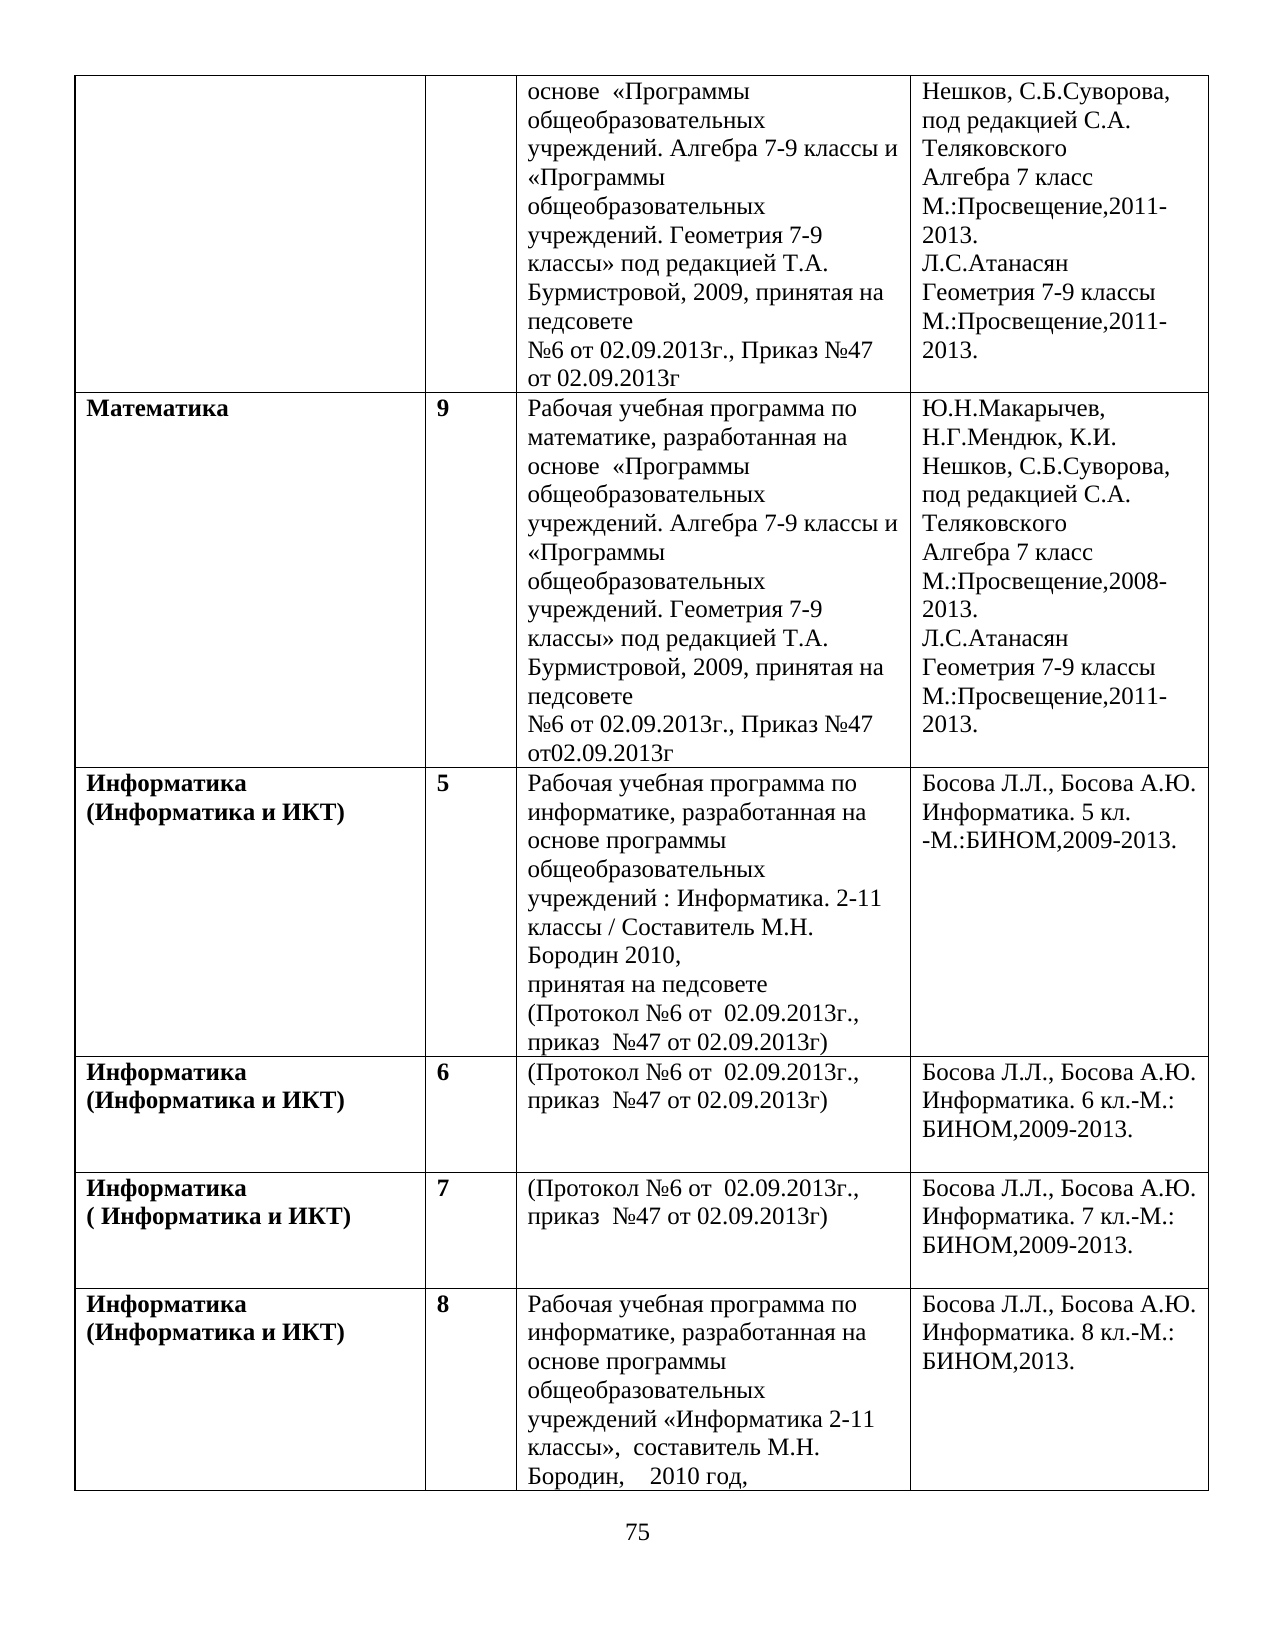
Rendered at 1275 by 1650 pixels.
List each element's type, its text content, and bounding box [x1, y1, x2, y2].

table_cell Босова Л.Л., Босова А.Ю. Информатика. 8 кл.-М.: БИНОМ,2013. [911, 1289, 1208, 1490]
table_cell Босова Л.Л., Босова А.Ю. Информатика. 6 кл.-М.: БИНОМ,2009-2013. [911, 1057, 1208, 1172]
table_cell [426, 76, 516, 392]
table_cell Математика [76, 393, 425, 767]
table_cell (Протокол №6 от 02.09.2013г., приказ №47 от 02.09.2013г) [517, 1057, 910, 1172]
table_cell основе «Программы общеобразовательных учреждений. Алгебра 7-9 классы и «Программы общеобразовательных учреждений. Геометрия 7-9 классы» под редакцией Т.А. Бурмистровой, 2009, принятая на педсовете №6 от 02.09.2013г., Приказ №47 от 02.09.2013г [517, 76, 910, 392]
table_cell Рабочая учебная программа по информатике, разработанная на основе программы общеобразовательных учреждений «Информатика 2-11 классы», составитель М.Н. Бородин, 2010 год, [517, 1289, 910, 1490]
table_cell 8 [426, 1289, 516, 1490]
table_cell 7 [426, 1173, 516, 1288]
table_cell Ю.Н.Макарычев, Н.Г.Мендюк, К.И. Нешков, С.Б.Суворова, под редакцией С.А. Теляковского Алгебра 7 класс М.:Просвещение,2008-2013. Л.С.Атанасян Геометрия 7-9 классы М.:Просвещение,2011-2013. [911, 393, 1208, 767]
table_cell Нешков, С.Б.Суворова, под редакцией С.А. Теляковского Алгебра 7 класс М.:Просвещение,2011-2013. Л.С.Атанасян Геометрия 7-9 классы М.:Просвещение,2011-2013. [911, 76, 1208, 392]
table_cell Информатика ( Информатика и ИКТ) [76, 1173, 425, 1288]
table_cell 9 [426, 393, 516, 767]
table_cell Информатика (Информатика и ИКТ) [76, 1057, 425, 1172]
table_cell Босова Л.Л., Босова А.Ю. Информатика. 7 кл.-М.: БИНОМ,2009-2013. [911, 1173, 1208, 1288]
table_cell (Протокол №6 от 02.09.2013г., приказ №47 от 02.09.2013г) [517, 1173, 910, 1288]
table_cell [76, 76, 425, 392]
table_cell 5 [426, 768, 516, 1056]
table_cell Босова Л.Л., Босова А.Ю. Информатика. 5 кл. -М.:БИНОМ,2009-2013. [911, 768, 1208, 1056]
table_cell Рабочая учебная программа по информатике, разработанная на основе программы общеобразовательных учреждений : Информатика. 2-11 классы / Составитель М.Н. Бородин 2010, принятая на педсовете (Протокол №6 от 02.09.2013г., приказ №47 от 02.09.2013г) [517, 768, 910, 1056]
table_cell Информатика (Информатика и ИКТ) [76, 768, 425, 1056]
table_cell 6 [426, 1057, 516, 1172]
table_cell Рабочая учебная программа по математике, разработанная на основе «Программы общеобразовательных учреждений. Алгебра 7-9 классы и «Программы общеобразовательных учреждений. Геометрия 7-9 классы» под редакцией Т.А. Бурмистровой, 2009, принятая на педсовете №6 от 02.09.2013г., Приказ №47 от02.09.2013г [517, 393, 910, 767]
table_cell Информатика (Информатика и ИКТ) [76, 1289, 425, 1490]
